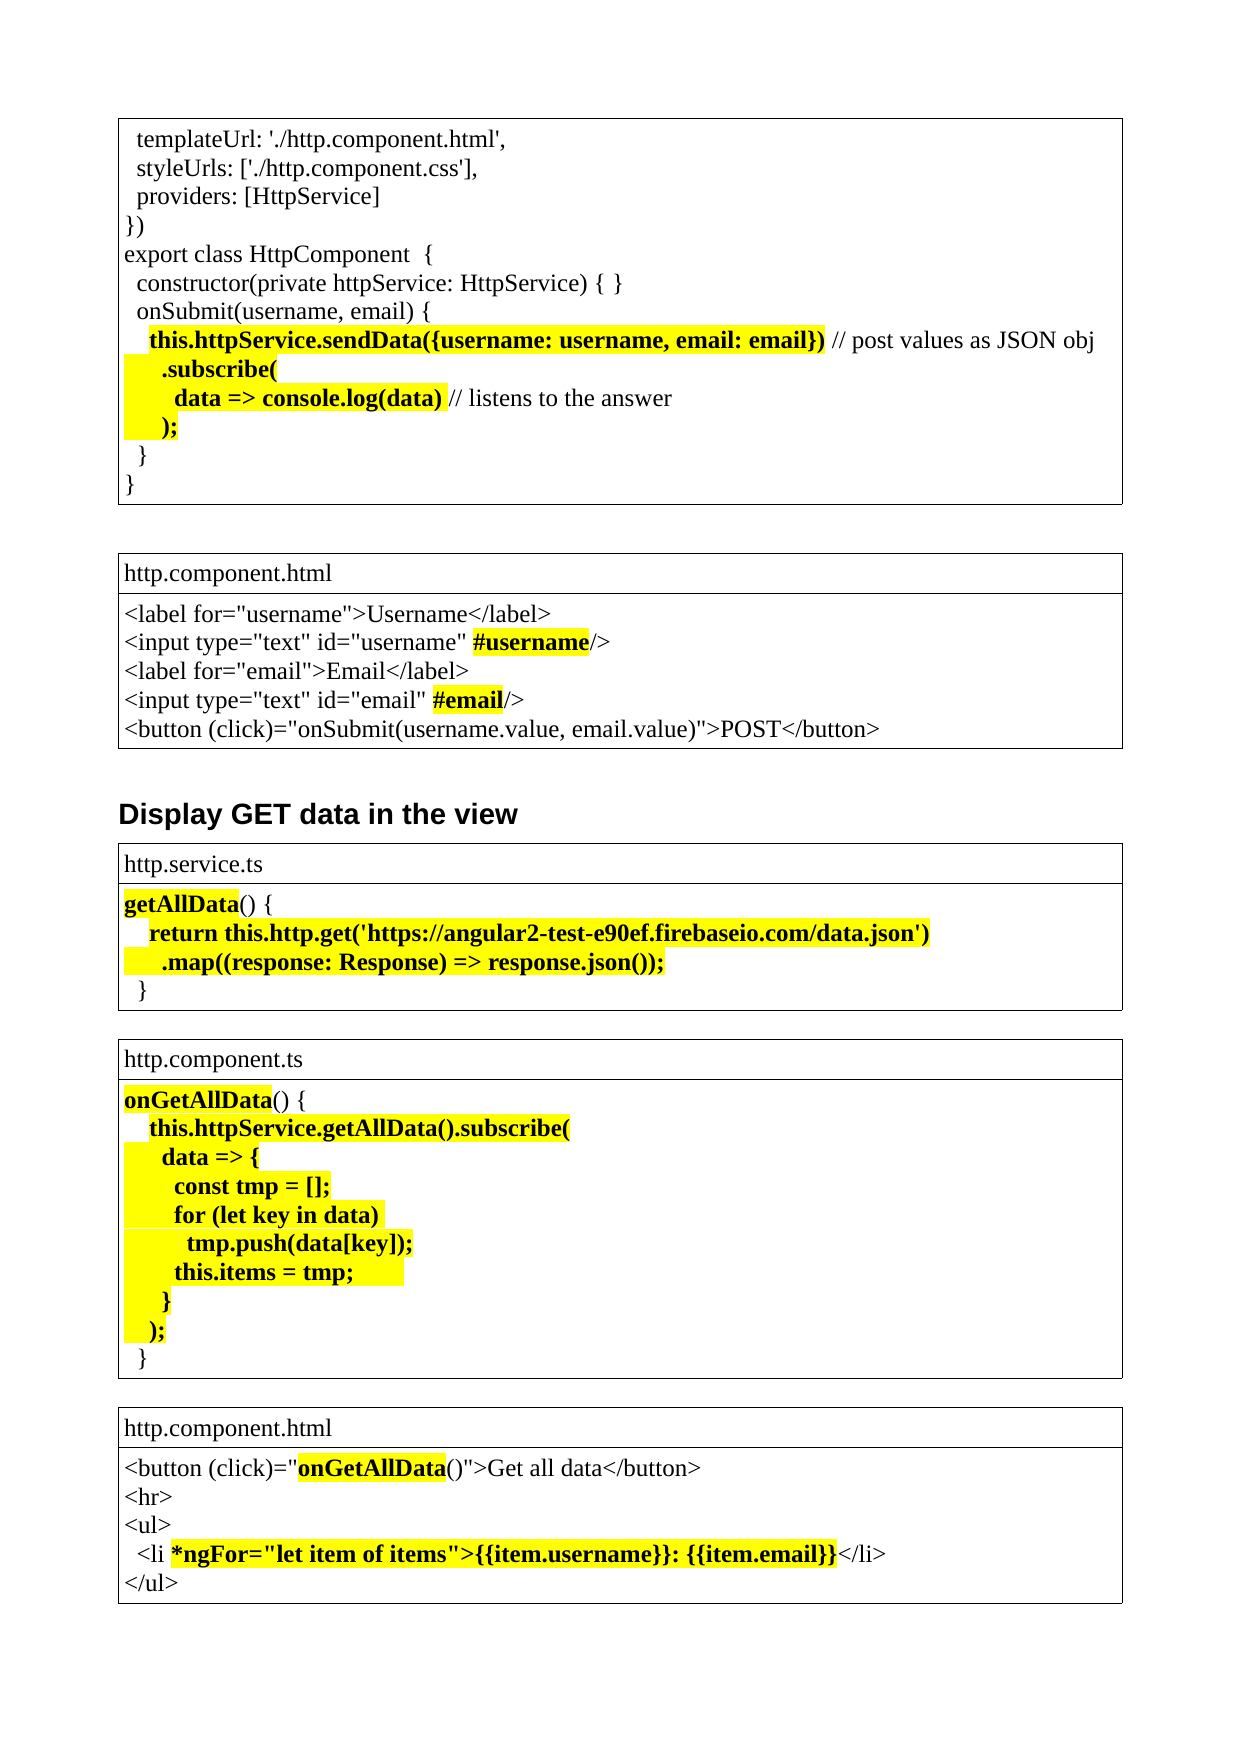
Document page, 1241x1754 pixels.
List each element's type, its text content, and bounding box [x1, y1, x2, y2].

table_header http.component.ts [119, 1040, 1122, 1079]
table_header http.component.html [119, 554, 1122, 593]
table_cell onGetAllData() { this.httpService.getAllData().subscribe( data => { const tmp = []; for (let key in data) tmp.push(data[key]); this.items = tmp; } ); } [119, 1080, 1122, 1378]
table_cell <label for="username">Username</label> <input type="text" id="username" #username/> <label for="email">Email</label> <input type="text" id="email" #email/> <button (click)="onSubmit(username.value, email.value)">POST</button> [119, 594, 1122, 748]
subtitle Display GET data in the view [118, 763, 1122, 830]
table_header http.component.html [119, 1408, 1122, 1447]
table_cell getAllData() { return this.http.get('https://angular2-test-e90ef.firebaseio.com/data.json') .map((response: Response) => response.json()); } [119, 884, 1122, 1010]
table_cell <button (click)="onGetAllData()">Get all data</button> <hr> <ul> <li *ngFor="let item of items">{{item.username}}: {{item.email}}</li> </ul> [119, 1448, 1122, 1602]
table_cell templateUrl: './http.component.html', styleUrls: ['./http.component.css'], providers: [HttpService] }) export class HttpComponent { constructor(private httpService: HttpService) { } onSubmit(username, email) { this.httpService.sendData({username: username, email: email}) // post values as JSON obj .subscribe( data => console.log(data) // listens to the answer ); } } [119, 119, 1122, 503]
table_header http.service.ts [119, 844, 1122, 883]
